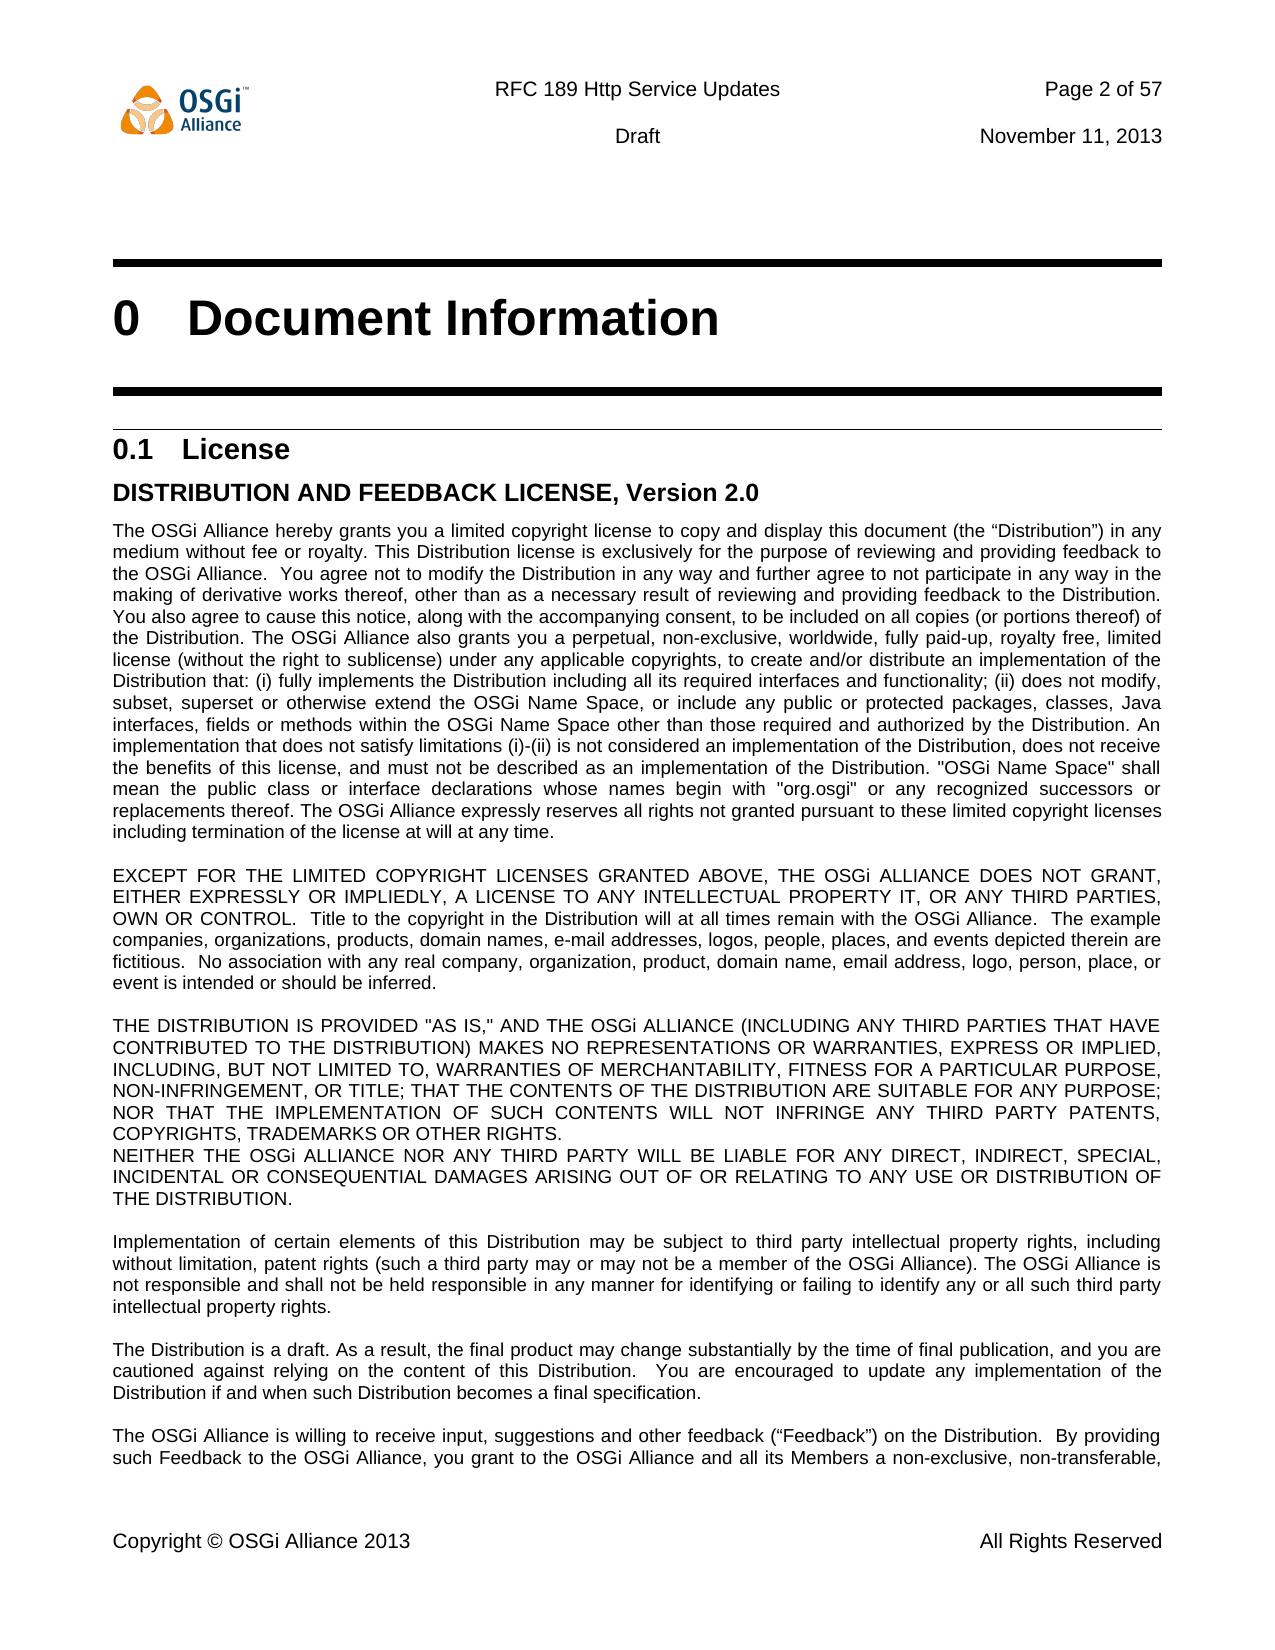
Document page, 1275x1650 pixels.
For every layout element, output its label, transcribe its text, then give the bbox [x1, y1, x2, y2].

text The OSGi Alliance hereby grants you a limited copyright license to copy and display this document (the “Distribution”) in any medium without fee or royalty. This Distribution license is exclusively for the purpose of reviewing and providing feedback to the OSGi Alliance. You agree not to modify the Distribution in any way and further agree to not participate in any way in the making of derivative works thereof, other than as a necessary result of reviewing and providing feedback to the Distribution. You also agree to cause this notice, along with the accompanying consent, to be included on all copies (or portions thereof) of the Distribution. The OSGi Alliance also grants you a perpetual, non-exclusive, worldwide, fully paid-up, royalty free, limited license (without the right to sublicense) under any applicable copyrights, to create and/or distribute an implementation of the Distribution that: (i) fully implements the Distribution including all its required interfaces and functionality; (ii) does not modify, subset, superset or otherwise extend the OSGi Name Space, or include any public or protected packages, classes, Java interfaces, fields or methods within the OSGi Name Space other than those required and authorized by the Distribution. An implementation that does not satisfy limitations (i)-(ii) is not considered an implementation of the Distribution, does not receive the benefits of this license, and must not be described as an implementation of the Distribution. "OSGi Name Space" shall mean the public class or interface declarations whose names begin with "org.osgi" or any recognized successors or replacements thereof. The OSGi Alliance expressly reserves all rights not granted pursuant to these limited copyright licenses including termination of the license at will at any time. [112, 519, 1162, 843]
text The Distribution is a draft. As a result, the final product may change substantially by the time of final publication, and you are cautioned against relying on the content of this Distribution. You are encouraged to update any implementation of the Distribution if and when such Distribution becomes a final specification. [112, 1339, 1162, 1403]
subtitle License [112, 430, 1162, 466]
text THE DISTRIBUTION IS PROVIDED "AS IS," AND THE OSGi ALLIANCE (INCLUDING ANY THIRD PARTIES THAT HAVE CONTRIBUTED TO THE DISTRIBUTION) MAKES NO REPRESENTATIONS OR WARRANTIES, EXPRESS OR IMPLIED, INCLUDING, BUT NOT LIMITED TO, WARRANTIES OF MERCHANTABILITY, FITNESS FOR A PARTICULAR PURPOSE, NON-INFRINGEMENT, OR TITLE; THAT THE CONTENTS OF THE DISTRIBUTION ARE SUITABLE FOR ANY PURPOSE; NOR THAT THE IMPLEMENTATION OF SUCH CONTENTS WILL NOT INFRINGE ANY THIRD PARTY PATENTS, COPYRIGHTS, TRADEMARKS OR OTHER RIGHTS. [112, 1015, 1162, 1145]
picture [113, 78, 257, 142]
text DISTRIBUTION AND FEEDBACK LICENSE, Version 2.0 [112, 478, 1162, 507]
subtitle Document Information [112, 260, 1162, 396]
text NEITHER THE OSGi ALLIANCE NOR ANY THIRD PARTY WILL BE LIABLE FOR ANY DIRECT, INDIRECT, SPECIAL, INCIDENTAL OR CONSEQUENTIAL DAMAGES ARISING OUT OF OR RELATING TO ANY USE OR DISTRIBUTION OF THE DISTRIBUTION. [112, 1145, 1162, 1209]
text EXCEPT FOR THE LIMITED COPYRIGHT LICENSES GRANTED ABOVE, THE OSGi ALLIANCE DOES NOT GRANT, EITHER EXPRESSLY OR IMPLIEDLY, A LICENSE TO ANY INTELLECTUAL PROPERTY IT, OR ANY THIRD PARTIES, OWN OR CONTROL. Title to the copyright in the Distribution will at all times remain with the OSGi Alliance. The example companies, organizations, products, domain names, e-mail addresses, logos, people, places, and events depicted therein are fictitious. No association with any real company, organization, product, domain name, email address, logo, person, place, or event is intended or should be inferred. [112, 864, 1162, 994]
text Implementation of certain elements of this Distribution may be subject to third party intellectual property rights, including without limitation, patent rights (such a third party may or may not be a member of the OSGi Alliance). The OSGi Alliance is not responsible and shall not be held responsible in any manner for identifying or failing to identify any or all such third party intellectual property rights. [112, 1231, 1162, 1317]
text The OSGi Alliance is willing to receive input, suggestions and other feedback (“Feedback”) on the Distribution. By providing such Feedback to the OSGi Alliance, you grant to the OSGi Alliance and all its Members a non-exclusive, non-transferable, [112, 1425, 1162, 1468]
